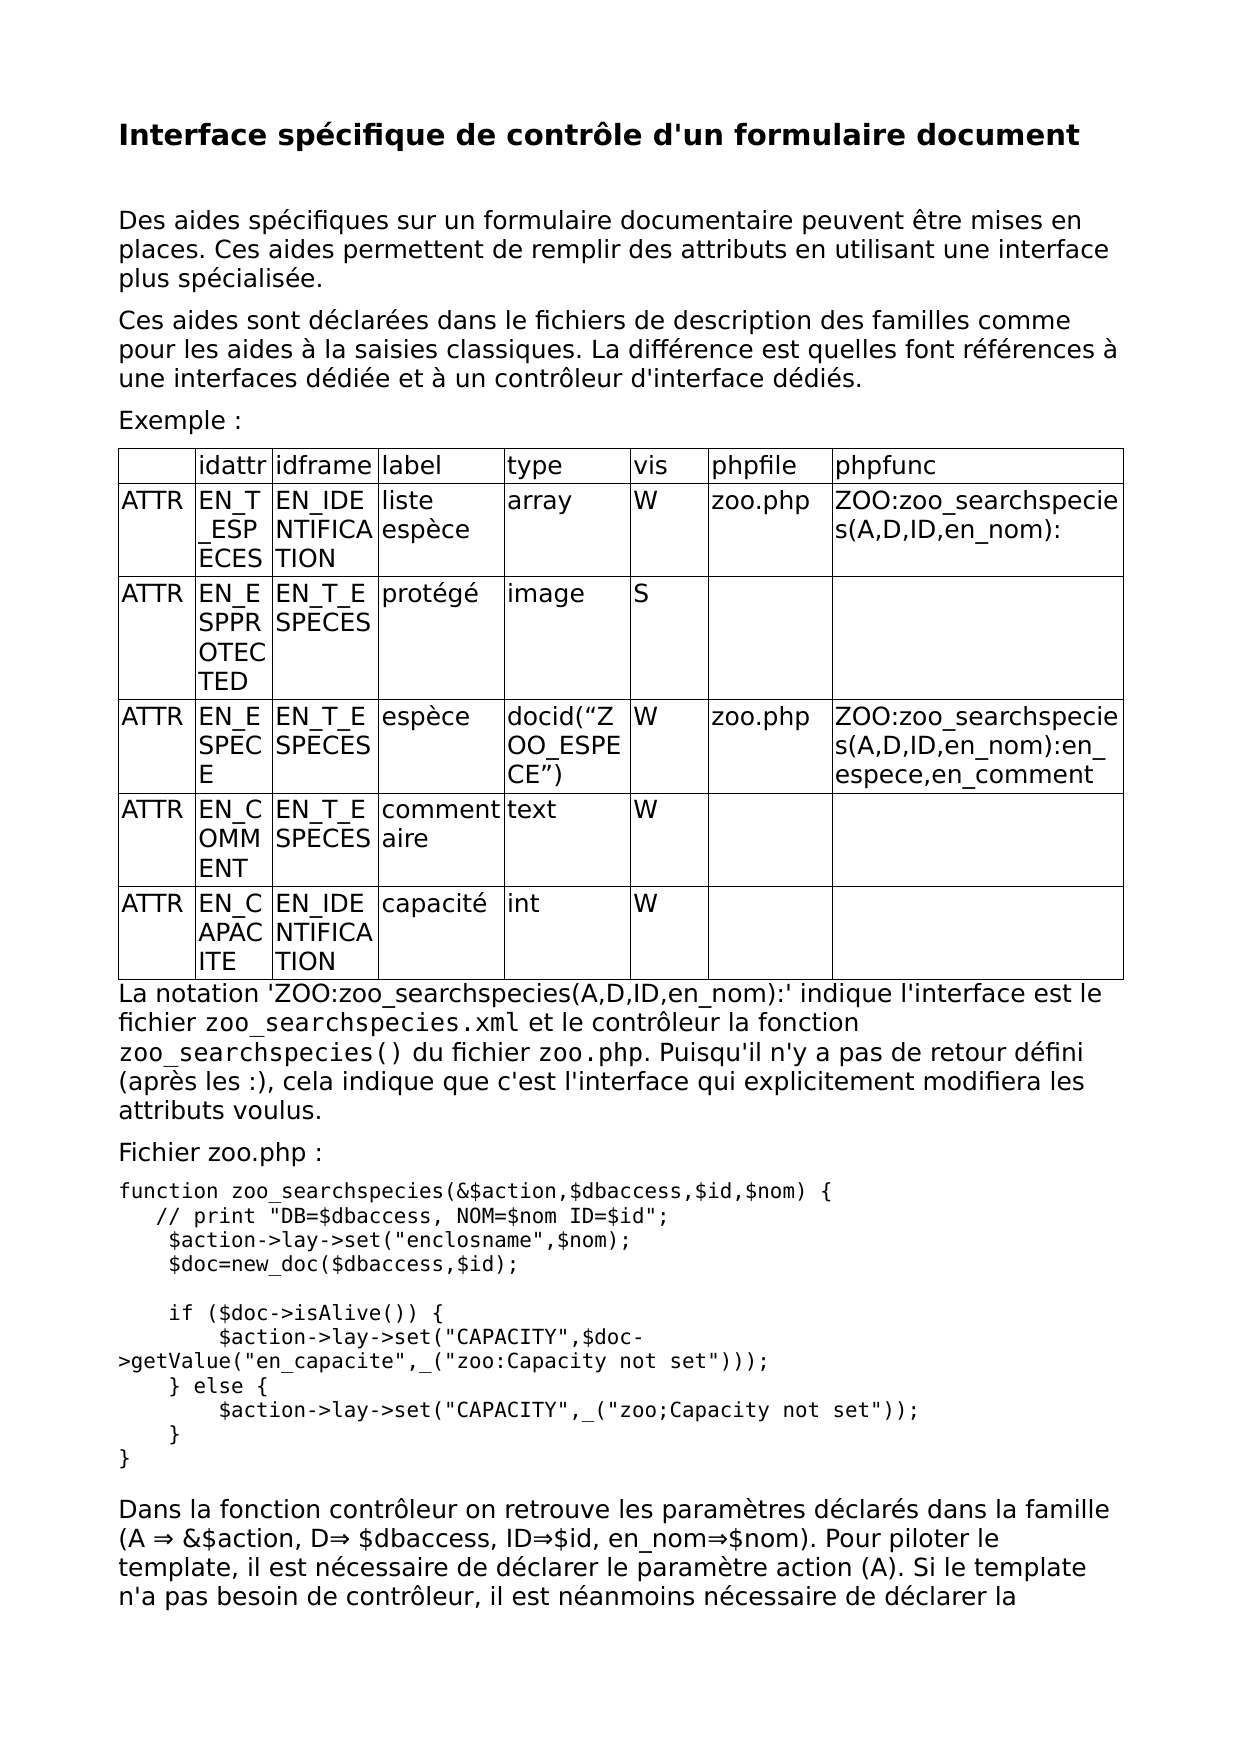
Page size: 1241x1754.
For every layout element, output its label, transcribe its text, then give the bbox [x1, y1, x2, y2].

table_cell W [631, 700, 708, 792]
table_header phpfile [709, 449, 832, 483]
table_cell EN_ESPECE [196, 700, 272, 792]
table_cell ATTR [119, 700, 195, 792]
table_cell [833, 794, 1123, 886]
text Exemple : [118, 406, 1122, 435]
table_cell int [505, 887, 630, 979]
table_cell EN_CAPACITE [196, 887, 272, 979]
text function zoo_searchspecies(&$action,$dbaccess,$id,$nom) { // print "DB=$dbaccess, NOM=$nom ID=$id"; $action->lay->set("enclosname",$nom); $doc=new_doc($dbaccess,$id); if ($doc->isAlive()) { $action->lay->set("CAPACITY",$doc->getValue("en_capacite",_("zoo:Capacity not set"))); } else { $action->lay->set("CAPACITY",_("zoo;Capacity not set")); } } [118, 1179, 1122, 1495]
table_cell [709, 794, 832, 886]
table_cell [709, 577, 832, 699]
table_cell ATTR [119, 577, 195, 699]
table_cell [833, 887, 1123, 979]
table_cell EN_T_ESPECES [273, 700, 378, 792]
text Fichier zoo.php : [118, 1138, 1122, 1167]
table_cell ATTR [119, 887, 195, 979]
table_header idframe [273, 449, 378, 483]
table_cell liste espèce [379, 484, 504, 576]
table_cell text [505, 794, 630, 886]
table_header type [505, 449, 630, 483]
table_cell S [631, 577, 708, 699]
table_header phpfunc [833, 449, 1123, 483]
table_cell espèce [379, 700, 504, 792]
table_cell [709, 887, 832, 979]
table_cell EN_T_ESPECES [273, 577, 378, 699]
table_cell EN_T_ESPECES [273, 794, 378, 886]
table_cell capacité [379, 887, 504, 979]
table_cell image [505, 577, 630, 699]
table_header vis [631, 449, 708, 483]
table_cell commentaire [379, 794, 504, 886]
table_cell ZOO:zoo_searchspecies(A,D,ID,en_nom): [833, 484, 1123, 576]
table_cell protégé [379, 577, 504, 699]
table_cell EN_T_ESPECES [196, 484, 272, 576]
table_header [119, 449, 195, 483]
table_header idattr [196, 449, 272, 483]
table_cell ATTR [119, 794, 195, 886]
text Dans la fonction contrôleur on retrouve les paramètres déclarés dans la famille (A ⇒ &$action, D⇒ $dbaccess, ID⇒$id, en_nom⇒$nom). Pour piloter le template, il est nécessaire de déclarer le paramètre action (A). Si le template n'a pas besoin de contrôleur, il est néanmoins nécessaire de déclarer la [118, 1495, 1122, 1612]
table_cell EN_COMMENT [196, 794, 272, 886]
table_cell W [631, 484, 708, 576]
table_cell zoo.php [709, 700, 832, 792]
table_cell zoo.php [709, 484, 832, 576]
table_cell EN_IDENTIFICATION [273, 484, 378, 576]
text La notation 'ZOO:zoo_searchspecies(A,D,ID,en_nom):' indique l'interface est le fichier zoo_searchspecies.xml et le contrôleur la fonction zoo_searchspecies() du fichier zoo.php. Puisqu'il n'y a pas de retour défini (après les :), cela indique que c'est l'interface qui explicitement modifiera les attributs voulus. [118, 980, 1122, 1125]
table_cell ATTR [119, 484, 195, 576]
table_cell EN_IDENTIFICATION [273, 887, 378, 979]
text Ces aides sont déclarées dans le fichiers de description des familles comme pour les aides à la saisies classiques. La différence est quelles font références à une interfaces dédiée et à un contrôleur d'interface dédiés. [118, 306, 1122, 394]
table_cell [833, 577, 1123, 699]
text Des aides spécifiques sur un formulaire documentaire peuvent être mises en places. Ces aides permettent de remplir des attributs en utilisant une interface plus spécialisée. [118, 206, 1122, 294]
table_cell W [631, 887, 708, 979]
table_cell ZOO:zoo_searchspecies(A,D,ID,en_nom):en_espece,en_comment [833, 700, 1123, 792]
table_cell array [505, 484, 630, 576]
subtitle Interface spécifique de contrôle d'un formulaire document [118, 118, 1122, 152]
table_cell docid(“ZOO_ESPECE”) [505, 700, 630, 792]
table_cell EN_ESPPROTECTED [196, 577, 272, 699]
table_header label [379, 449, 504, 483]
table_cell W [631, 794, 708, 886]
